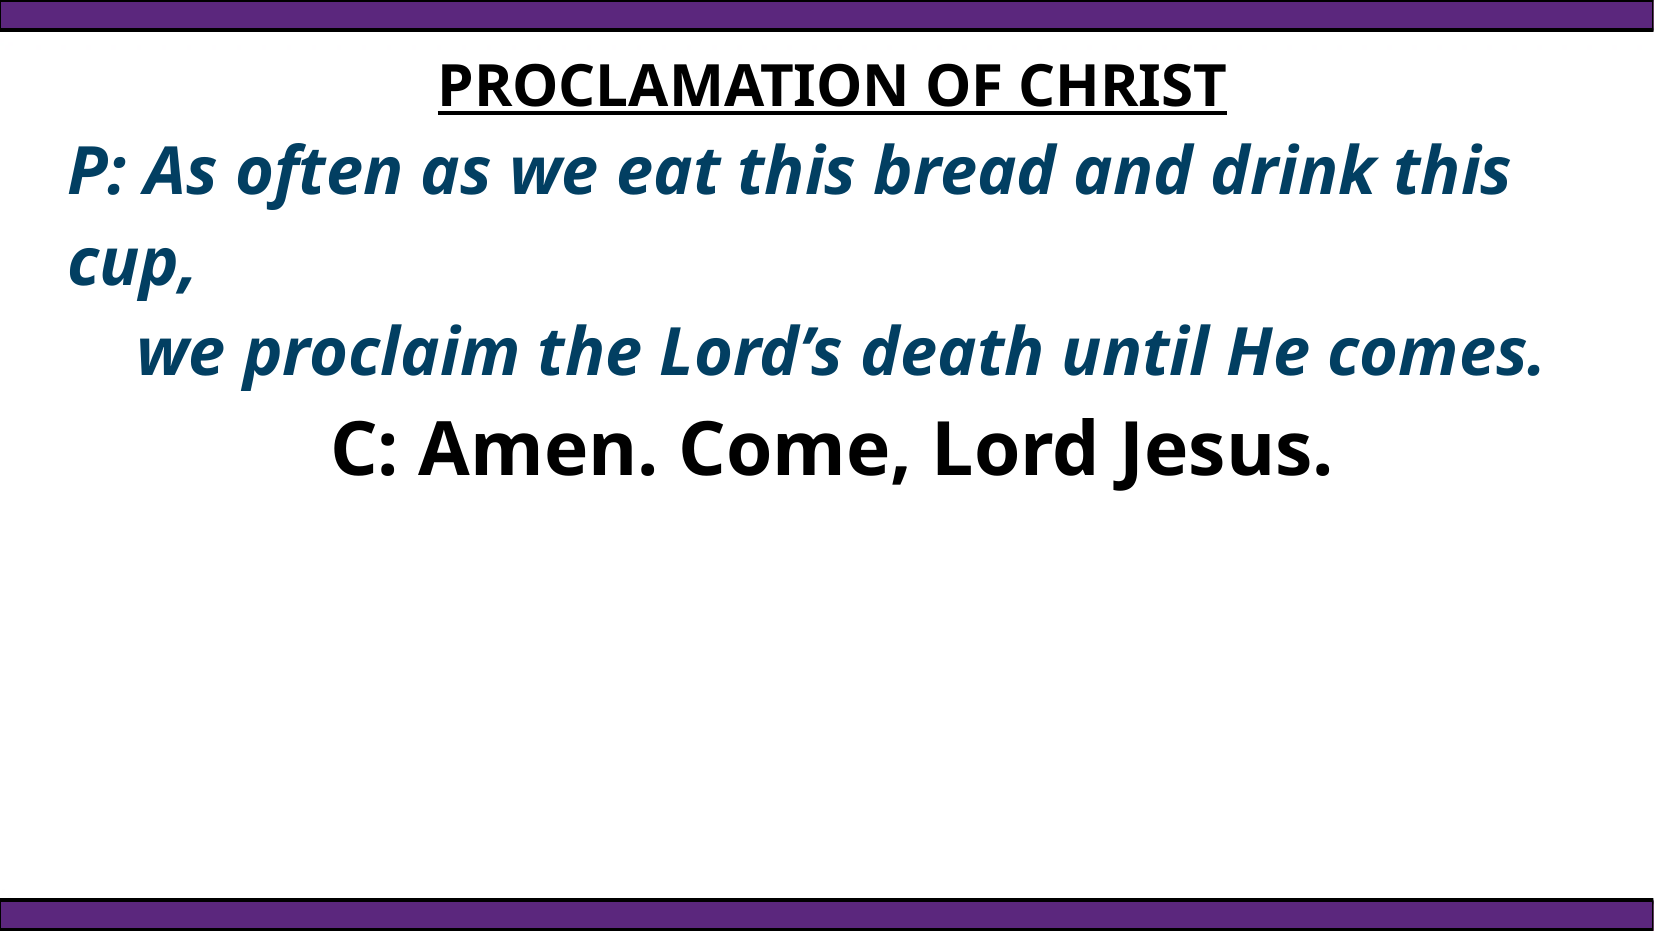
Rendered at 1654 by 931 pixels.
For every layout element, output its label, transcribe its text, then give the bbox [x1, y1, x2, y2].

text_box [0, 900, 1654, 931]
text_box [0, 0, 1654, 31]
picture [0, 31, 1654, 900]
text_box PROCLAMATION OF CHRIST P: As often as we eat this bread and drink this cup, we proclaim the Lord’s death until He comes. C: Amen. Come, Lord Jesus. [52, 36, 1613, 406]
